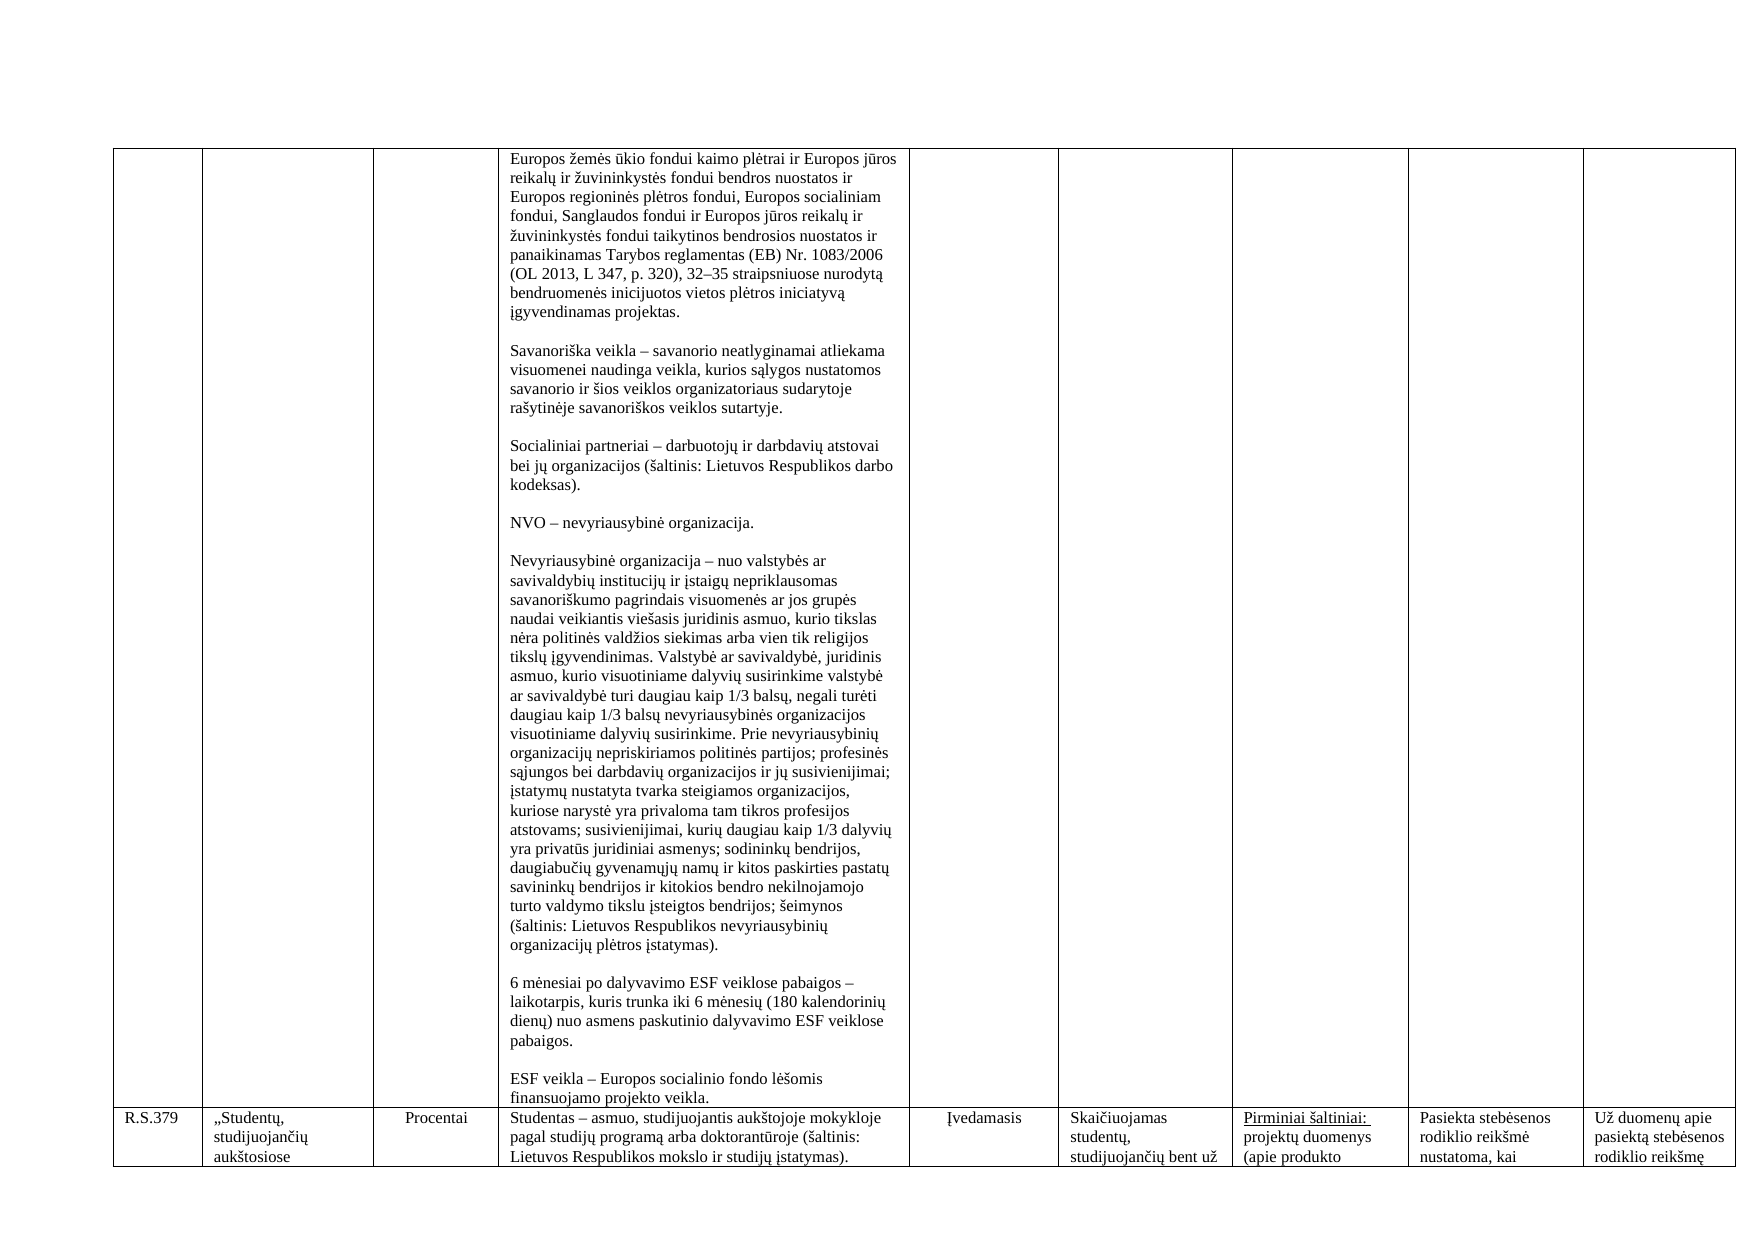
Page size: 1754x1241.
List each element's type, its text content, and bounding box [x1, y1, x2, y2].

table_cell Skaičiuojamas studentų, studijuojančių bent už [1059, 1108, 1232, 1166]
table_cell [1409, 149, 1583, 1107]
table_cell Procentai [374, 1108, 498, 1166]
table_cell Pasiekta stebėsenos rodiklio reikšmė nustatoma, kai [1409, 1108, 1583, 1166]
table_cell R.S.379 [114, 1108, 202, 1166]
table_cell Studentas – asmuo, studijuojantis aukštojoje mokykloje pagal studijų programą arba doktorantūroje (šaltinis: Lietuvos Respublikos mokslo ir studijų įstatymas). [499, 1108, 909, 1166]
table_cell [910, 149, 1058, 1107]
table_cell Europos žemės ūkio fondui kaimo plėtrai ir Europos jūros reikalų ir žuvininkystės fondui bendros nuostatos ir Europos regioninės plėtros fondui, Europos socialiniam fondui, Sanglaudos fondui ir Europos jūros reikalų ir žuvininkystės fondui taikytinos bendrosios nuostatos ir panaikinamas Tarybos reglamentas (EB) Nr. 1083/2006 (OL 2013, L 347, p. 320), 32–35 straipsniuose nurodytą bendruomenės inicijuotos vietos plėtros iniciatyvą įgyvendinamas projektas. Savanoriška veikla – savanorio neatlyginamai atliekama visuomenei naudinga veikla, kurios sąlygos nustatomos savanorio ir šios veiklos organizatoriaus sudarytoje rašytinėje savanoriškos veiklos sutartyje. Socialiniai partneriai – darbuotojų ir darbdavių atstovai bei jų organizacijos (šaltinis: Lietuvos Respublikos darbo kodeksas). NVO – nevyriausybinė organizacija. Nevyriausybinė organizacija – nuo valstybės ar savivaldybių institucijų ir įstaigų nepriklausomas savanoriškumo pagrindais visuomenės ar jos grupės naudai veikiantis viešasis juridinis asmuo, kurio tikslas nėra politinės valdžios siekimas arba vien tik religijos tikslų įgyvendinimas. Valstybė ar savivaldybė, juridinis asmuo, kurio visuotiniame dalyvių susirinkime valstybė ar savivaldybė turi daugiau kaip 1/3 balsų, negali turėti daugiau kaip 1/3 balsų nevyriausybinės organizacijos visuotiniame dalyvių susirinkime. Prie nevyriausybinių organizacijų nepriskiriamos politinės partijos; profesinės sąjungos bei darbdavių organizacijos ir jų susivienijimai; įstatymų nustatyta tvarka steigiamos organizacijos, kuriose narystė yra privaloma tam tikros profesijos atstovams; susivienijimai, kurių daugiau kaip 1/3 dalyvių yra privatūs juridiniai asmenys; sodininkų bendrijos, daugiabučių gyvenamųjų namų ir kitos paskirties pastatų savininkų bendrijos ir kitokios bendro nekilnojamojo turto valdymo tikslu įsteigtos bendrijos; šeimynos (šaltinis: Lietuvos Respublikos nevyriausybinių organizacijų plėtros įstatymas). 6 mėnesiai po dalyvavimo ESF veiklose pabaigos – laikotarpis, kuris trunka iki 6 mėnesių (180 kalendorinių dienų) nuo asmens paskutinio dalyvavimo ESF veiklose pabaigos. ESF veikla – Europos socialinio fondo lėšomis finansuojamo projekto veikla. [499, 149, 909, 1107]
table_cell Įvedamasis [910, 1108, 1058, 1166]
table_cell [203, 149, 373, 1107]
table_cell [1233, 149, 1408, 1107]
table_cell [1584, 149, 1735, 1107]
table_cell [374, 149, 498, 1107]
table_cell [1059, 149, 1232, 1107]
table_cell Už duomenų apie pasiektą stebėsenos rodiklio reikšmę [1584, 1108, 1735, 1166]
table_cell Pirminiai šaltiniai: projektų duomenys (apie produkto [1233, 1108, 1408, 1166]
table_cell [114, 149, 202, 1107]
table_cell „Studentų, studijuojančių aukštosiose [203, 1108, 373, 1166]
